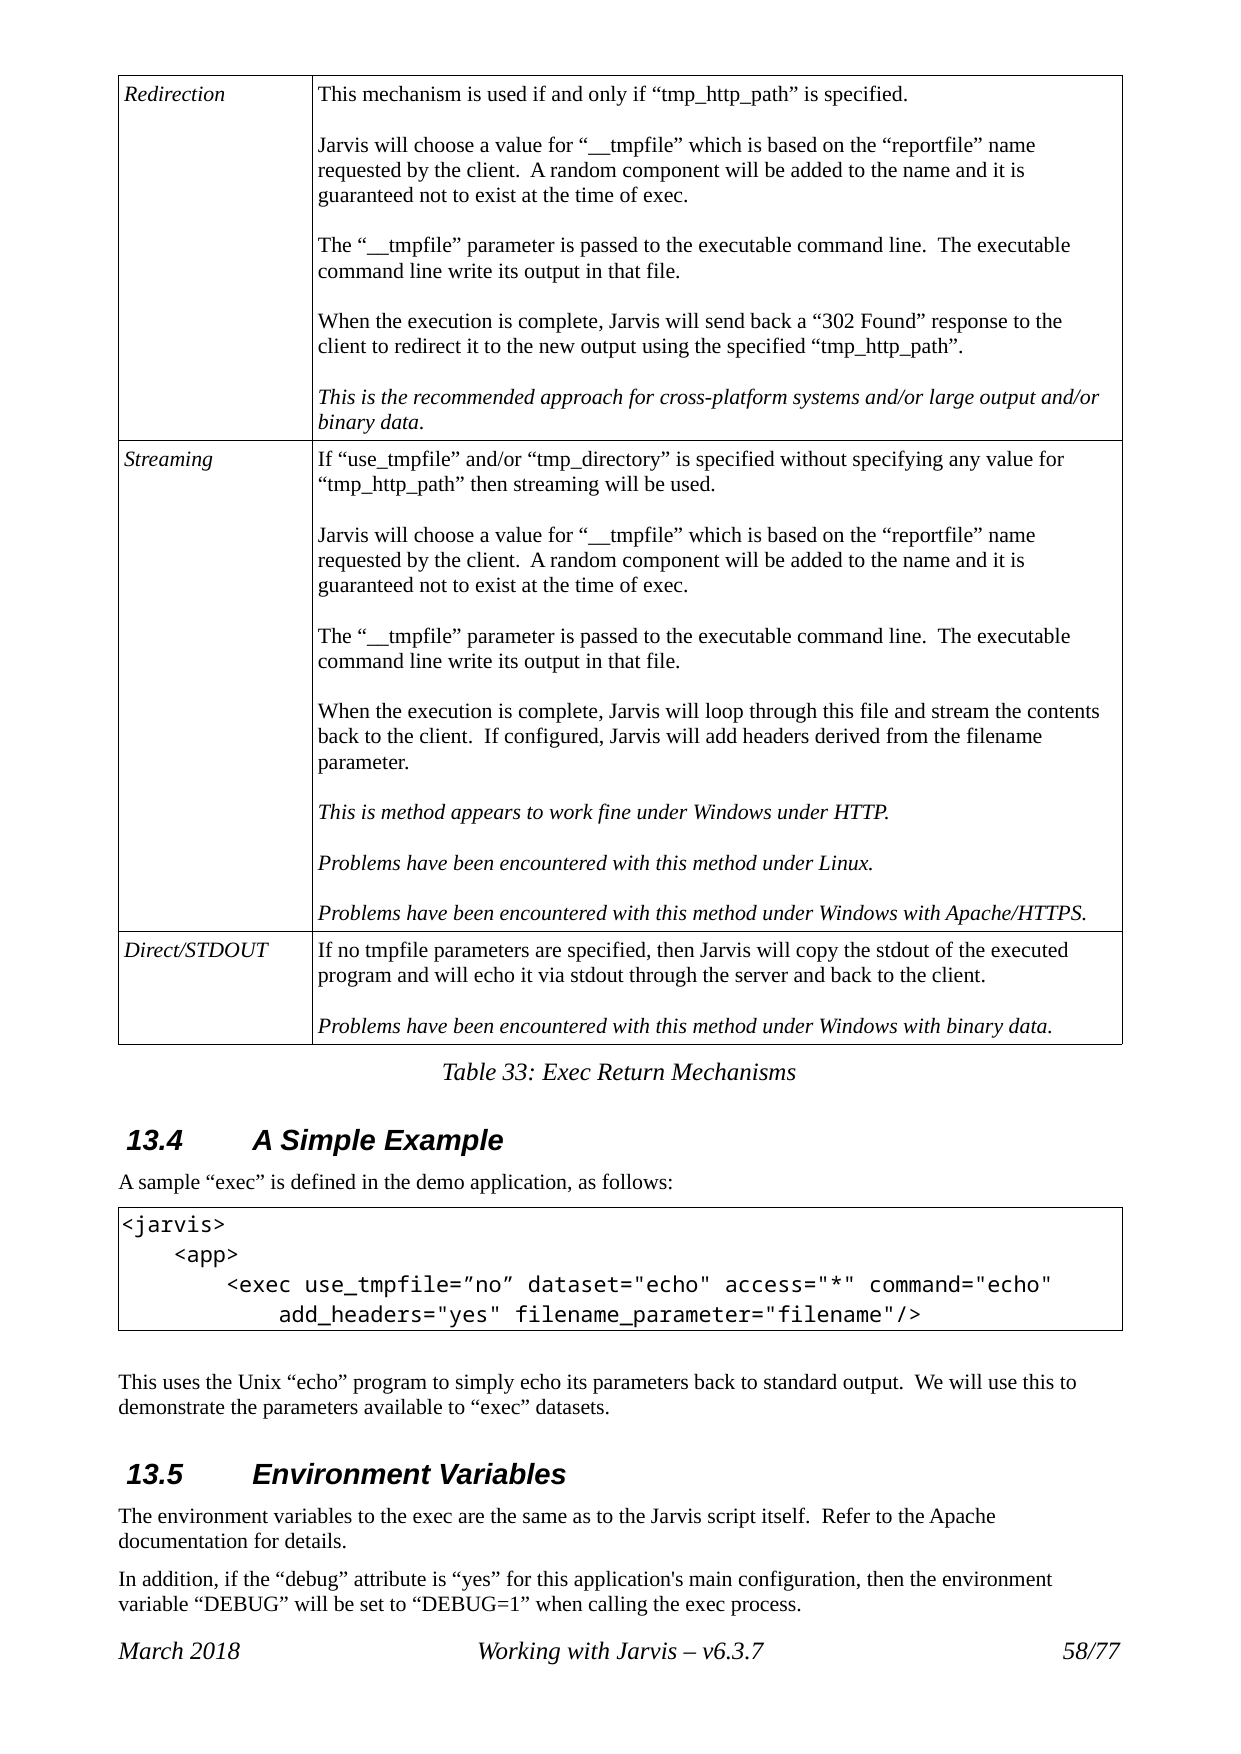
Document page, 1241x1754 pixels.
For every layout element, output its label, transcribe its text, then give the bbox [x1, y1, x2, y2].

text The environment variables to the exec are the same as to the Jarvis script itself. Refer to the Apache documentation for details. [118, 1503, 1122, 1553]
table_cell Streaming [119, 441, 312, 931]
text <app> [119, 1236, 1122, 1266]
table_cell If no tmpfile parameters are specified, then Jarvis will copy the stdout of the executed program and will echo it via stdout through the server and back to the client. Problems have been encountered with this method under Windows with binary data. [313, 932, 1122, 1044]
table_cell Direct/STDOUT [119, 932, 312, 1044]
text <exec use_tmpfile=”no” dataset="echo" access="*" command="echo" [119, 1266, 1122, 1296]
table_cell If “use_tmpfile” and/or “tmp_directory” is specified without specifying any value for “tmp_http_path” then streaming will be used. Jarvis will choose a value for “__tmpfile” which is based on the “reportfile” name requested by the client. A random component will be added to the name and it is guaranteed not to exist at the time of exec. The “__tmpfile” parameter is passed to the executable command line. The executable command line write its output in that file. When the execution is complete, Jarvis will loop through this file and stream the contents back to the client. If configured, Jarvis will add headers derived from the filename parameter. This is method appears to work fine under Windows under HTTP. Problems have been encountered with this method under Linux. Problems have been encountered with this method under Windows with Apache/HTTPS. [313, 441, 1122, 931]
text <jarvis> [119, 1208, 1122, 1236]
text Table 33: Exec Return Mechanisms [118, 1057, 1122, 1085]
text In addition, if the “debug” attribute is “yes” for this application's main configuration, then the environment variable “DEBUG” will be set to “DEBUG=1” when calling the exec process. [118, 1566, 1122, 1616]
subtitle A Simple Example [118, 1123, 1122, 1156]
text A sample “exec” is defined in the demo application, as follows: [118, 1169, 1122, 1194]
table_cell Redirection [119, 76, 312, 440]
text This uses the Unix “echo” program to simply echo its parameters back to standard output. We will use this to demonstrate the parameters available to “exec” datasets. [118, 1369, 1122, 1419]
subtitle Environment Variables [118, 1457, 1122, 1490]
table_cell This mechanism is used if and only if “tmp_http_path” is specified. Jarvis will choose a value for “__tmpfile” which is based on the “reportfile” name requested by the client. A random component will be added to the name and it is guaranteed not to exist at the time of exec. The “__tmpfile” parameter is passed to the executable command line. The executable command line write its output in that file. When the execution is complete, Jarvis will send back a “302 Found” response to the client to redirect it to the new output using the specified “tmp_http_path”. This is the recommended approach for cross-platform systems and/or large output and/or binary data. [313, 76, 1122, 440]
text add_headers="yes" filename_parameter="filename"/> [119, 1296, 1122, 1330]
